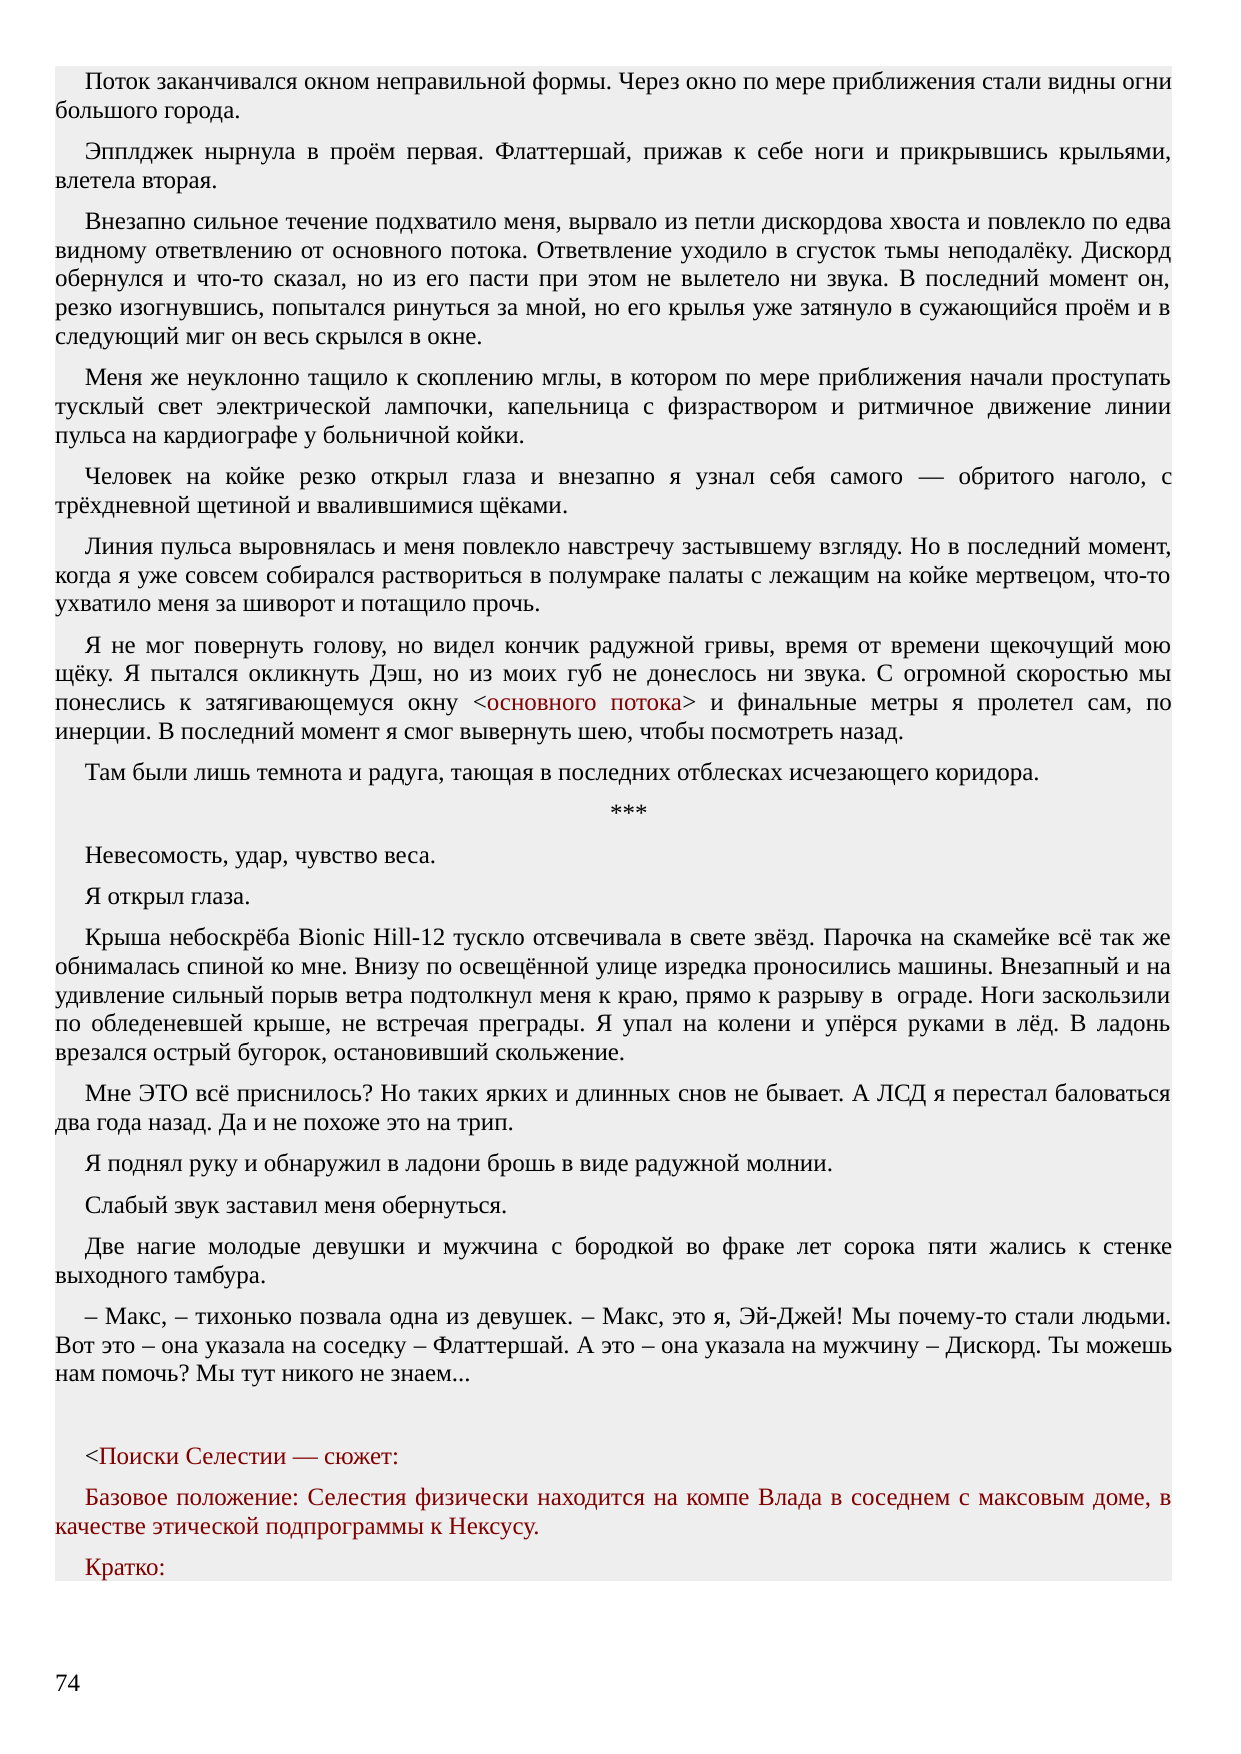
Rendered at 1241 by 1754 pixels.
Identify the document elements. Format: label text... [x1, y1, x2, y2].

text Базовое положение: Селестия физически находится на компе Влада в соседнем с максовым доме, в качестве этической подпрограммы к Нексусу. [55, 1482, 1172, 1540]
text Невесомость, удар, чувство веса. [55, 840, 1172, 868]
text Человек на койке резко открыл глаза и внезапно я узнал себя самого — обритого наголо, с трёхдневной щетиной и ввалившимися щёками. [55, 461, 1172, 518]
text Я открыл глаза. [55, 881, 1172, 910]
text Крыша небоскрёба Bionic Hill-12 тускло отсвечивала в свете звёзд. Парочка на скамейке всё так же обнималась спиной ко мне. Внизу по освещённой улице изредка проносились машины. Внезапный и на удивление сильный порыв ветра подтолкнул меня к краю, прямо к разрыву в ограде. Ноги заскользили по обледеневшей крыше, не встречая преграды. Я упал на колени и упёрся руками в лёд. В ладонь врезался острый бугорок, остановивший скольжение. [55, 922, 1172, 1066]
text Я поднял руку и обнаружил в ладони брошь в виде радужной молнии. [55, 1148, 1172, 1177]
text Две нагие молодые девушки и мужчина с бородкой во фраке лет сорока пяти жались к стенке выходного тамбура. [55, 1231, 1172, 1288]
text <Поиски Селестии — сюжет: [55, 1441, 1172, 1470]
text Слабый звук заставил меня обернуться. [55, 1190, 1172, 1218]
text Внезапно сильное течение подхватило меня, вырвало из петли дискордова хвоста и повлекло по едва видному ответвлению от основного потока. Ответвление уходило в сгусток тьмы неподалёку. Дискорд обернулся и что-то сказал, но из его пасти при этом не вылетело ни звука. В последний момент он, резко изогнувшись, попытался ринуться за мной, но его крылья уже затянуло в сужающийся проём и в следующий миг он весь скрылся в окне. [55, 206, 1172, 350]
text Меня же неуклонно тащило к скоплению мглы, в котором по мере приближения начали проступать тусклый свет электрической лампочки, капельница с физраствором и ритмичное движение линии пульса на кардиографе у больничной койки. [55, 362, 1172, 448]
text – Макс, – тихонько позвала одна из девушек. – Макс, это я, Эй-Джей! Мы почему-то стали людьми. Вот это – она указала на соседку – Флаттершай. А это – она указала на мужчину – Дискорд. Ты можешь нам помочь? Мы тут никого не знаем... [55, 1301, 1172, 1387]
text Кратко: [55, 1552, 1172, 1581]
text Поток заканчивался окном неправильной формы. Через окно по мере приближения стали видны огни большого города. [55, 66, 1172, 123]
text Мне ЭТО всё приснилось? Но таких ярких и длинных снов не бывает. А ЛСД я перестал баловаться два года назад. Да и не похоже это на трип. [55, 1078, 1172, 1136]
text *** [55, 798, 1172, 827]
text Линия пульса выровнялась и меня повлекло навстречу застывшему взгляду. Но в последний момент, когда я уже совсем собирался раствориться в полумраке палаты с лежащим на койке мертвецом, что-то ухватило меня за шиворот и потащило прочь. [55, 531, 1172, 617]
text Я не мог повернуть голову, но видел кончик радужной гривы, время от времени щекочущий мою щёку. Я пытался окликнуть Дэш, но из моих губ не донеслось ни звука. С огромной скоростью мы понеслись к затягивающемуся окну <основного потока> и финальные метры я пролетел сам, по инерции. В последний момент я смог вывернуть шею, чтобы посмотреть назад. [55, 630, 1172, 745]
text Там были лишь темнота и радуга, тающая в последних отблесках исчезающего коридора. [55, 757, 1172, 786]
text Эпплджек нырнула в проём первая. Флаттершай, прижав к себе ноги и прикрывшись крыльями, влетела вторая. [55, 136, 1172, 193]
